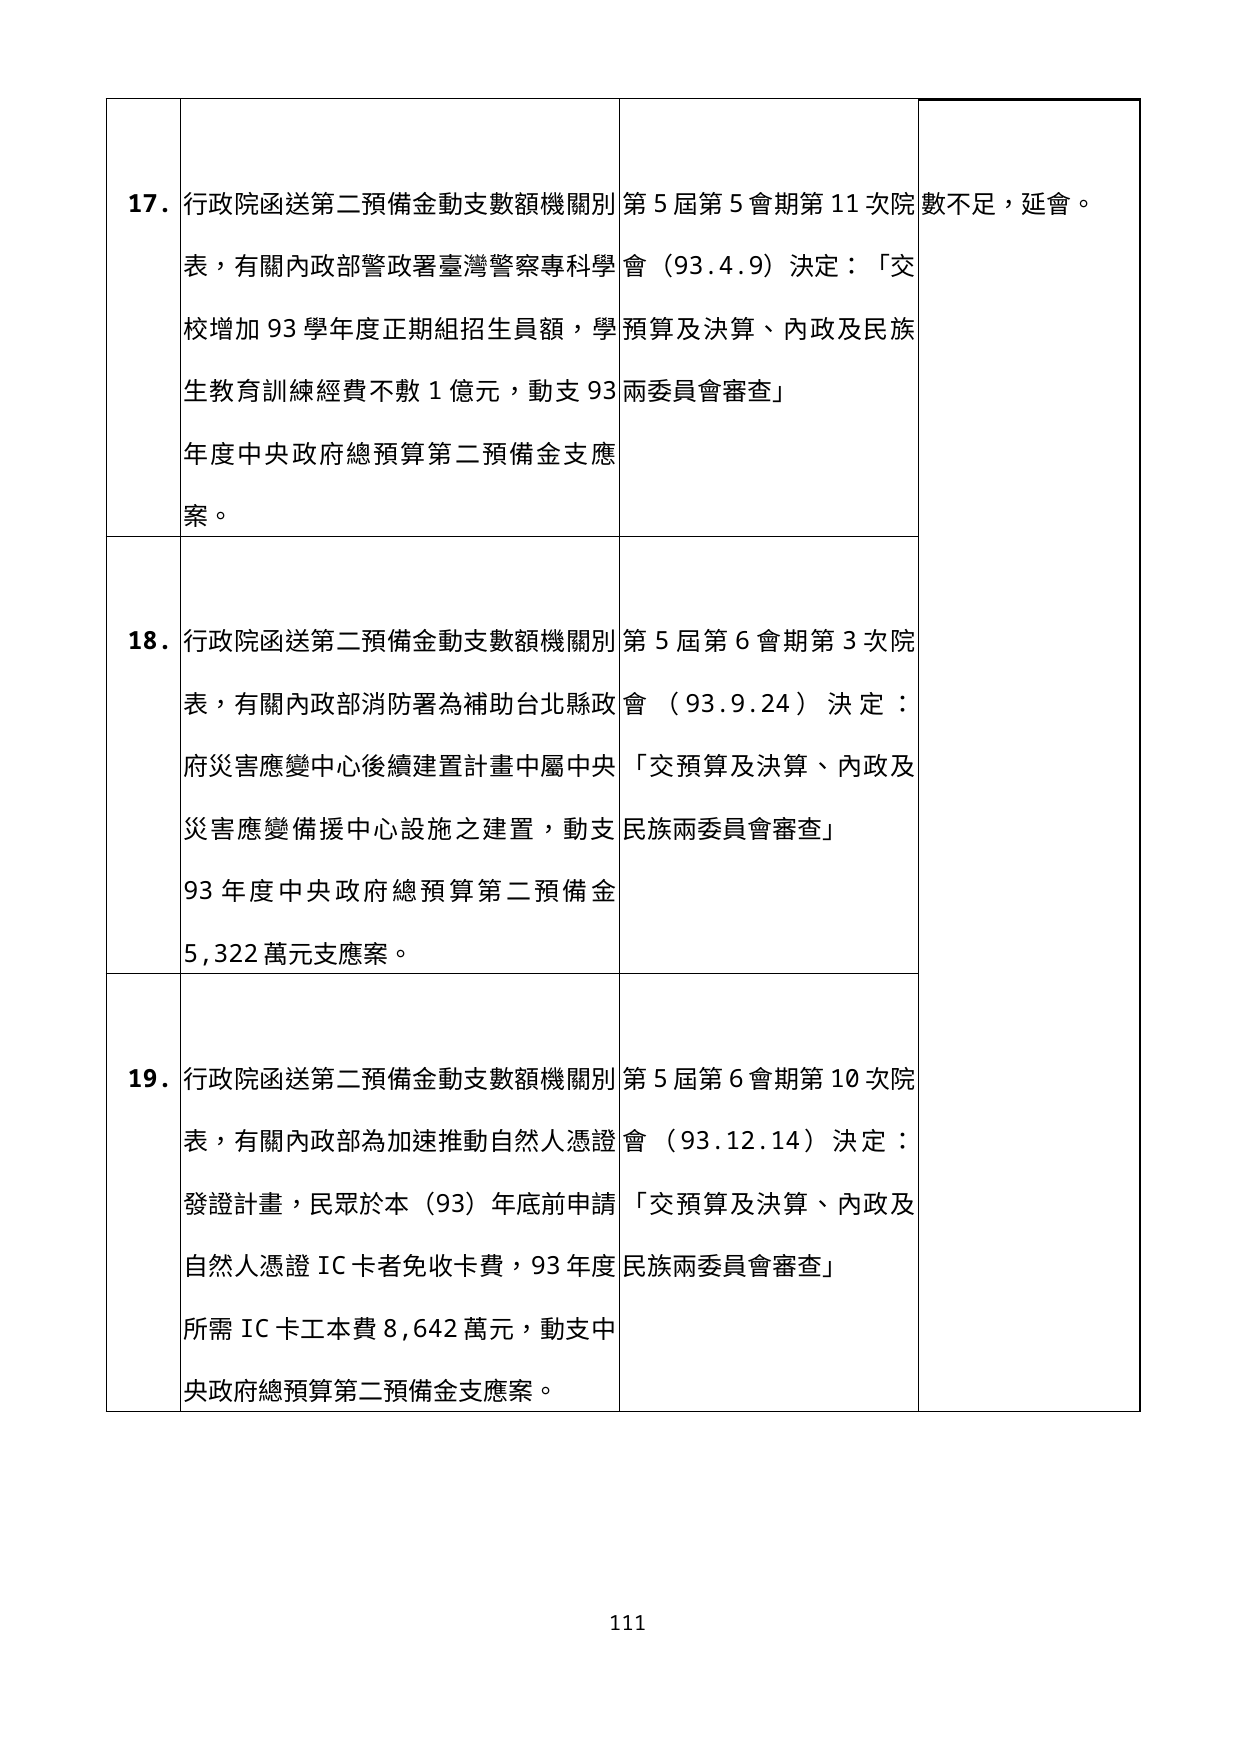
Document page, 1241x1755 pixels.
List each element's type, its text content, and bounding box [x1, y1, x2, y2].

table_cell 第5屆第5會期第11次院會（93.4.9）決定：「交預算及決算、內政及民族兩委員會審查」 [620, 99, 918, 536]
table_cell 第5屆第6會期第3次院會（93.9.24）決定：「交預算及決算、內政及民族兩委員會審查」 [620, 537, 918, 973]
table_cell 行政院函送第二預備金動支數額機關別表，有關內政部消防署為補助台北縣政府災害應變中心後續建置計畫中屬中央災害應變備援中心設施之建置，動支93年度中央政府總預算第二預備金5,322萬元支應案。 [181, 537, 619, 973]
table_cell [107, 99, 180, 536]
table_cell 行政院函送第二預備金動支數額機關別表，有關內政部警政署臺灣警察專科學校增加93學年度正期組招生員額，學生教育訓練經費不敷1億元，動支93年度中央政府總預算第二預備金支應案。 [181, 99, 619, 536]
table_cell 行政院函送第二預備金動支數額機關別表，有關內政部為加速推動自然人憑證發證計畫，民眾於本（93）年底前申請自然人憑證IC卡者免收卡費，93年度所需IC卡工本費8,642萬元，動支中央政府總預算第二預備金支應案。 [181, 974, 619, 1411]
table_cell [107, 974, 180, 1411]
table_cell [107, 537, 180, 973]
table_cell 第5屆第6會期第10次院會（93.12.14）決定：「交預算及決算、內政及民族兩委員會審查」 [620, 974, 918, 1411]
table_cell 數不足，延會。 [919, 101, 1139, 1411]
